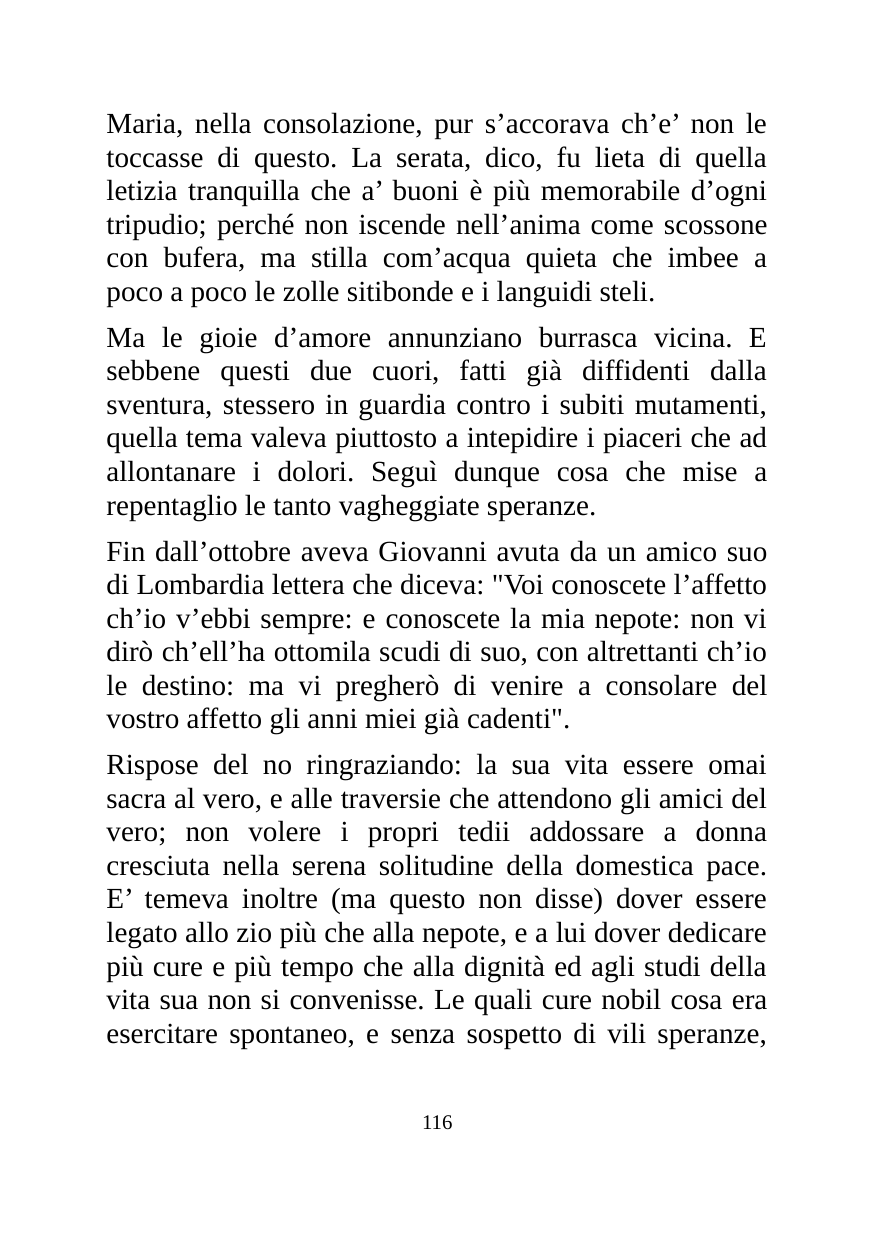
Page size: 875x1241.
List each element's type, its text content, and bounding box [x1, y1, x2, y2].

text Rispose del no ringraziando: la sua vita essere omai sacra al vero, e alle traversie che attendono gli amici del vero; non volere i propri tedii addossare a donna cresciuta nella serena solitudine della domestica pace. E’ temeva inoltre (ma questo non disse) dover essere legato allo zio più che alla nepote, e a lui dover dedicare più cure e più tempo che alla dignità ed agli studi della vita sua non si convenisse. Le quali cure nobil cosa era esercitare spontaneo, e senza sospetto di vili speranze, [106, 747, 768, 1049]
text Maria, nella consolazione, pur s’accorava ch’e’ non le toccasse di questo. La serata, dico, fu lieta di quella letizia tranquilla che a’ buoni è più memorabile d’ogni tripudio; perché non iscende nell’anima come scossone con bufera, ma stilla com’acqua quieta che imbee a poco a poco le zolle sitibonde e i languidi steli. [106, 106, 768, 307]
text Ma le gioie d’amore annunziano burrasca vicina. E sebbene questi due cuori, fatti già diffidenti dalla sventura, stessero in guardia contro i subiti mutamenti, quella tema valeva piuttosto a intepidire i piaceri che ad allontanare i dolori. Seguì dunque cosa che mise a repentaglio le tanto vagheggiate speranze. [106, 320, 768, 521]
text Fin dall’ottobre aveva Giovanni avuta da un amico suo di Lombardia lettera che diceva: "Voi conoscete l’affetto ch’io v’ebbi sempre: e conoscete la mia nepote: non vi dirò ch’ell’ha ottomila scudi di suo, con altrettanti ch’io le destino: ma vi pregherò di venire a consolare del vostro affetto gli anni miei già cadenti". [106, 534, 768, 735]
